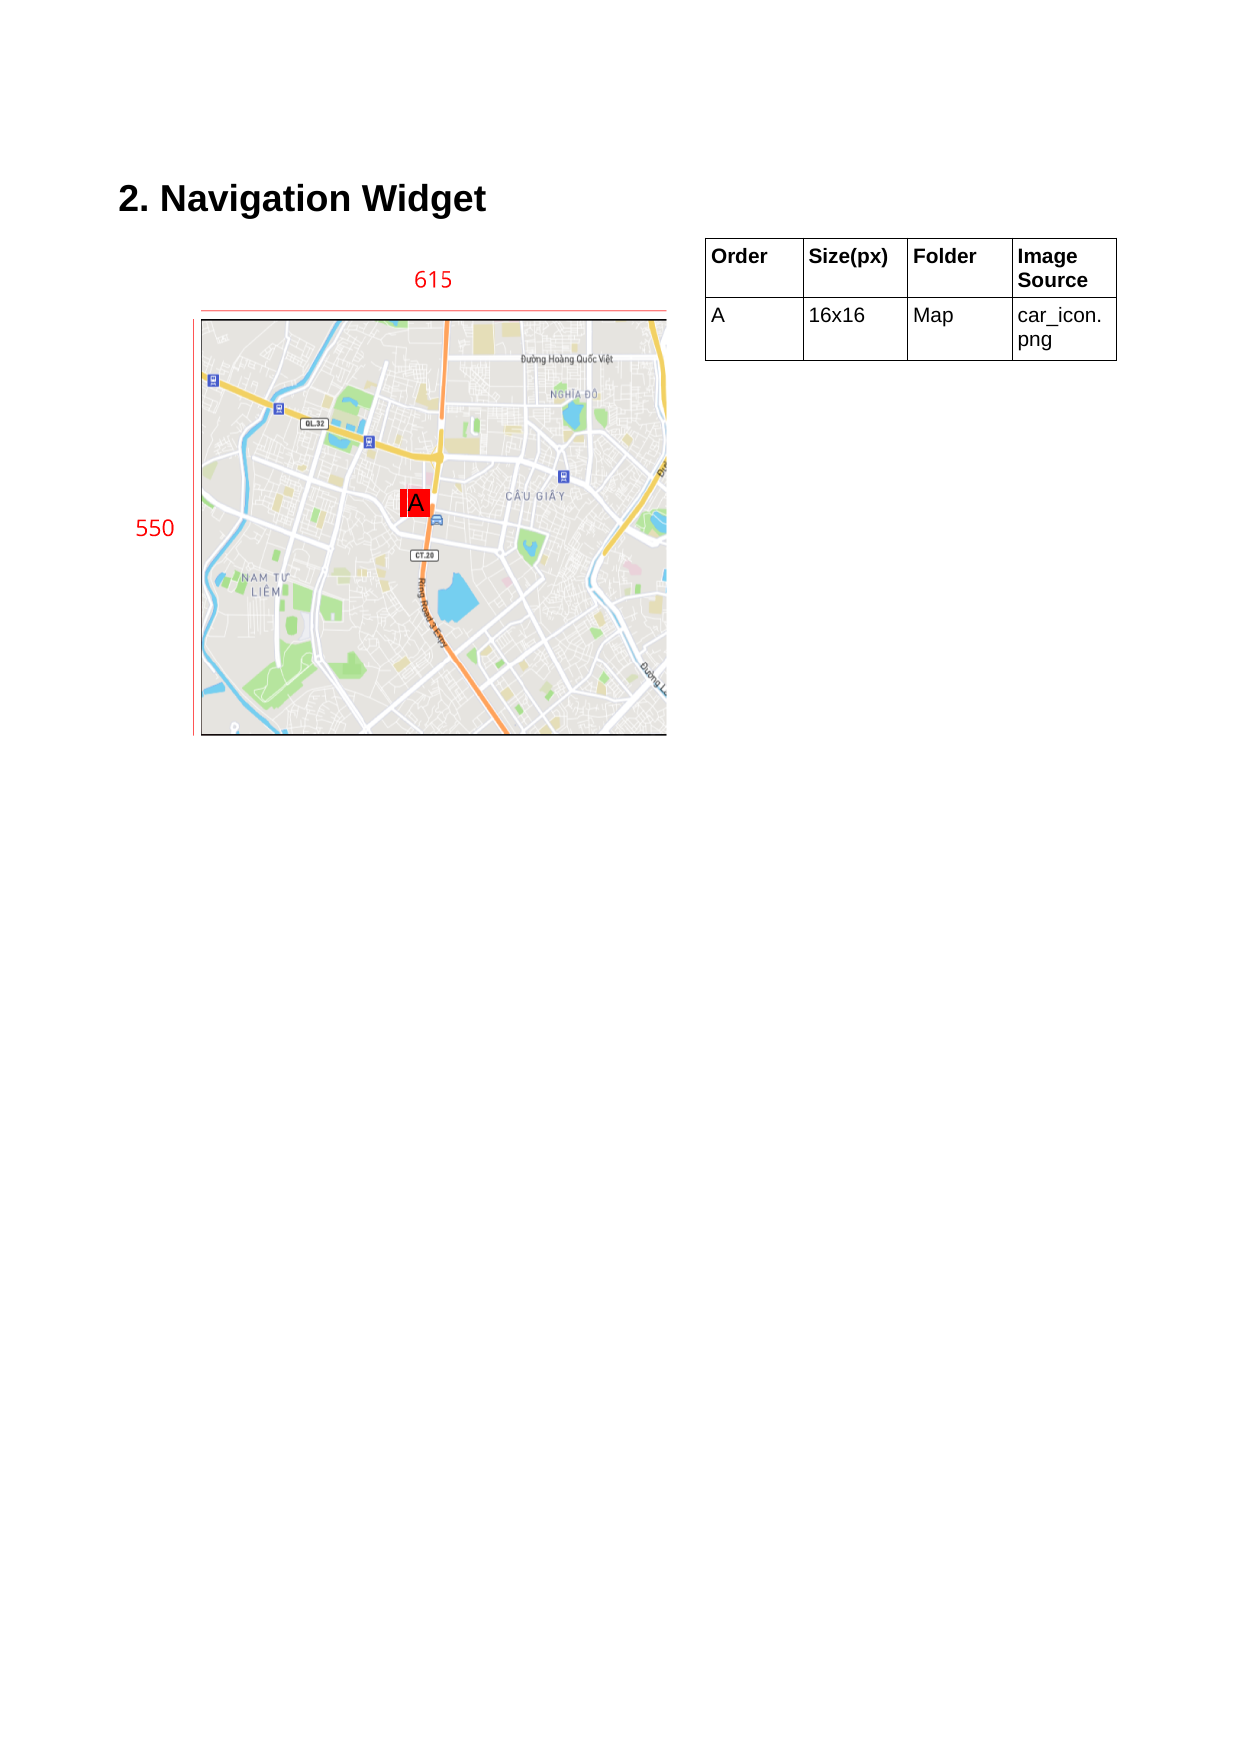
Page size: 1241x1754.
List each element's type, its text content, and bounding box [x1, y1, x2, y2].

table_header [118, 232, 689, 803]
table_cell Map [908, 298, 1012, 359]
table_cell A [706, 298, 803, 359]
table_cell car_icon.png [1013, 298, 1116, 359]
table_header Folder [908, 239, 1012, 297]
table_header Image Source [1013, 239, 1116, 297]
subtitle 2. Navigation Widget [118, 176, 1122, 219]
table_header Size(px) [804, 239, 907, 297]
picture [123, 237, 684, 748]
table_header [690, 232, 1122, 803]
table_header Order [706, 239, 803, 297]
table_cell 16x16 [804, 298, 907, 359]
